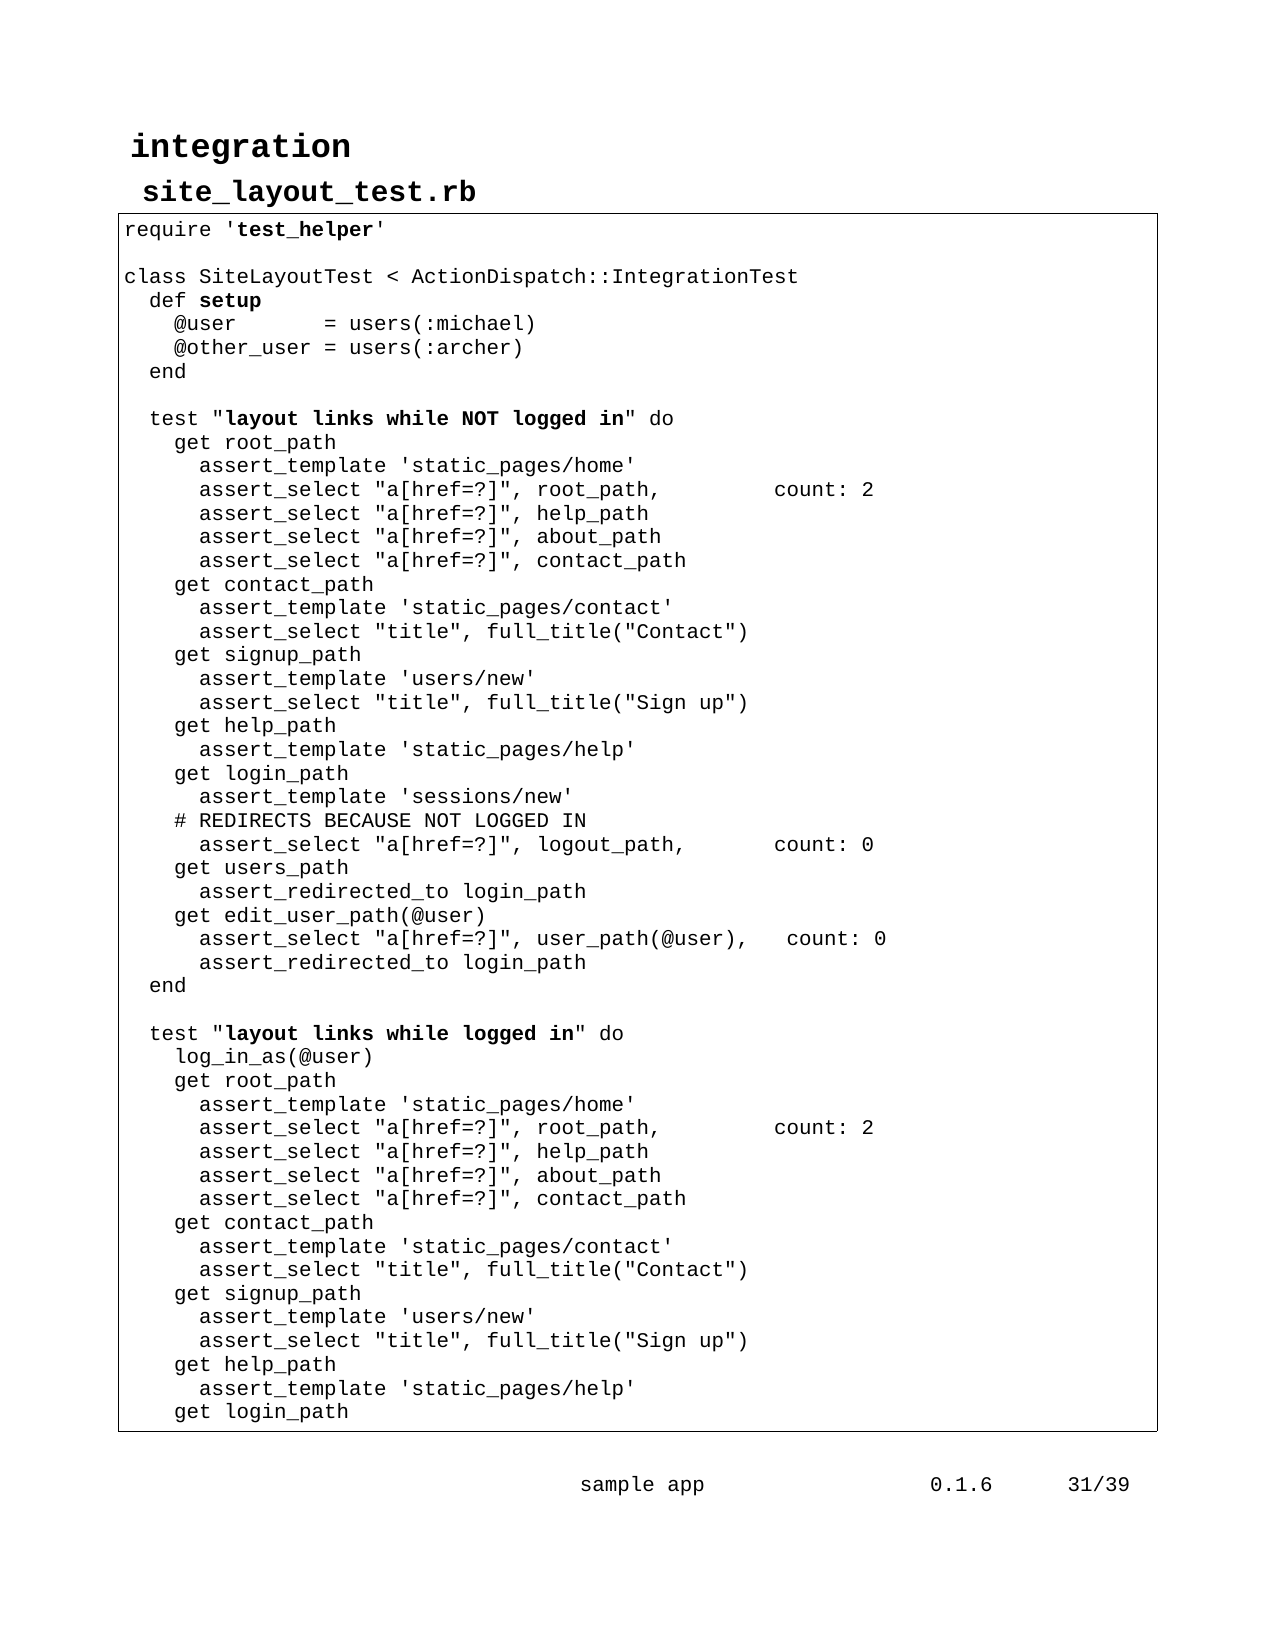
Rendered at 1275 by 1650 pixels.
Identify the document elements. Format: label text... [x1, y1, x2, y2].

subtitle integration [130, 130, 1157, 168]
table_header require 'test_helper' class SiteLayoutTest < ActionDispatch::IntegrationTest def setup @user = users(:michael) @other_user = users(:archer) end test "layout links while NOT logged in" do get root_path assert_template 'static_pages/home' assert_select "a[href=?]", root_path, count: 2 assert_select "a[href=?]", help_path assert_select "a[href=?]", about_path assert_select "a[href=?]", contact_path get contact_path assert_template 'static_pages/contact' assert_select "title", full_title("Contact") get signup_path assert_template 'users/new' assert_select "title", full_title("Sign up") get help_path assert_template 'static_pages/help' get login_path assert_template 'sessions/new' # REDIRECTS BECAUSE NOT LOGGED IN assert_select "a[href=?]", logout_path, count: 0 get users_path assert_redirected_to login_path get edit_user_path(@user) assert_select "a[href=?]", user_path(@user), count: 0 assert_redirected_to login_path end test "layout links while logged in" do log_in_as(@user) get root_path assert_template 'static_pages/home' assert_select "a[href=?]", root_path, count: 2 assert_select "a[href=?]", help_path assert_select "a[href=?]", about_path assert_select "a[href=?]", contact_path get contact_path assert_template 'static_pages/contact' assert_select "title", full_title("Contact") get signup_path assert_template 'users/new' assert_select "title", full_title("Sign up") get help_path assert_template 'static_pages/help' get login_path [119, 214, 1157, 1431]
subtitle site_layout_test.rb [142, 177, 1157, 210]
